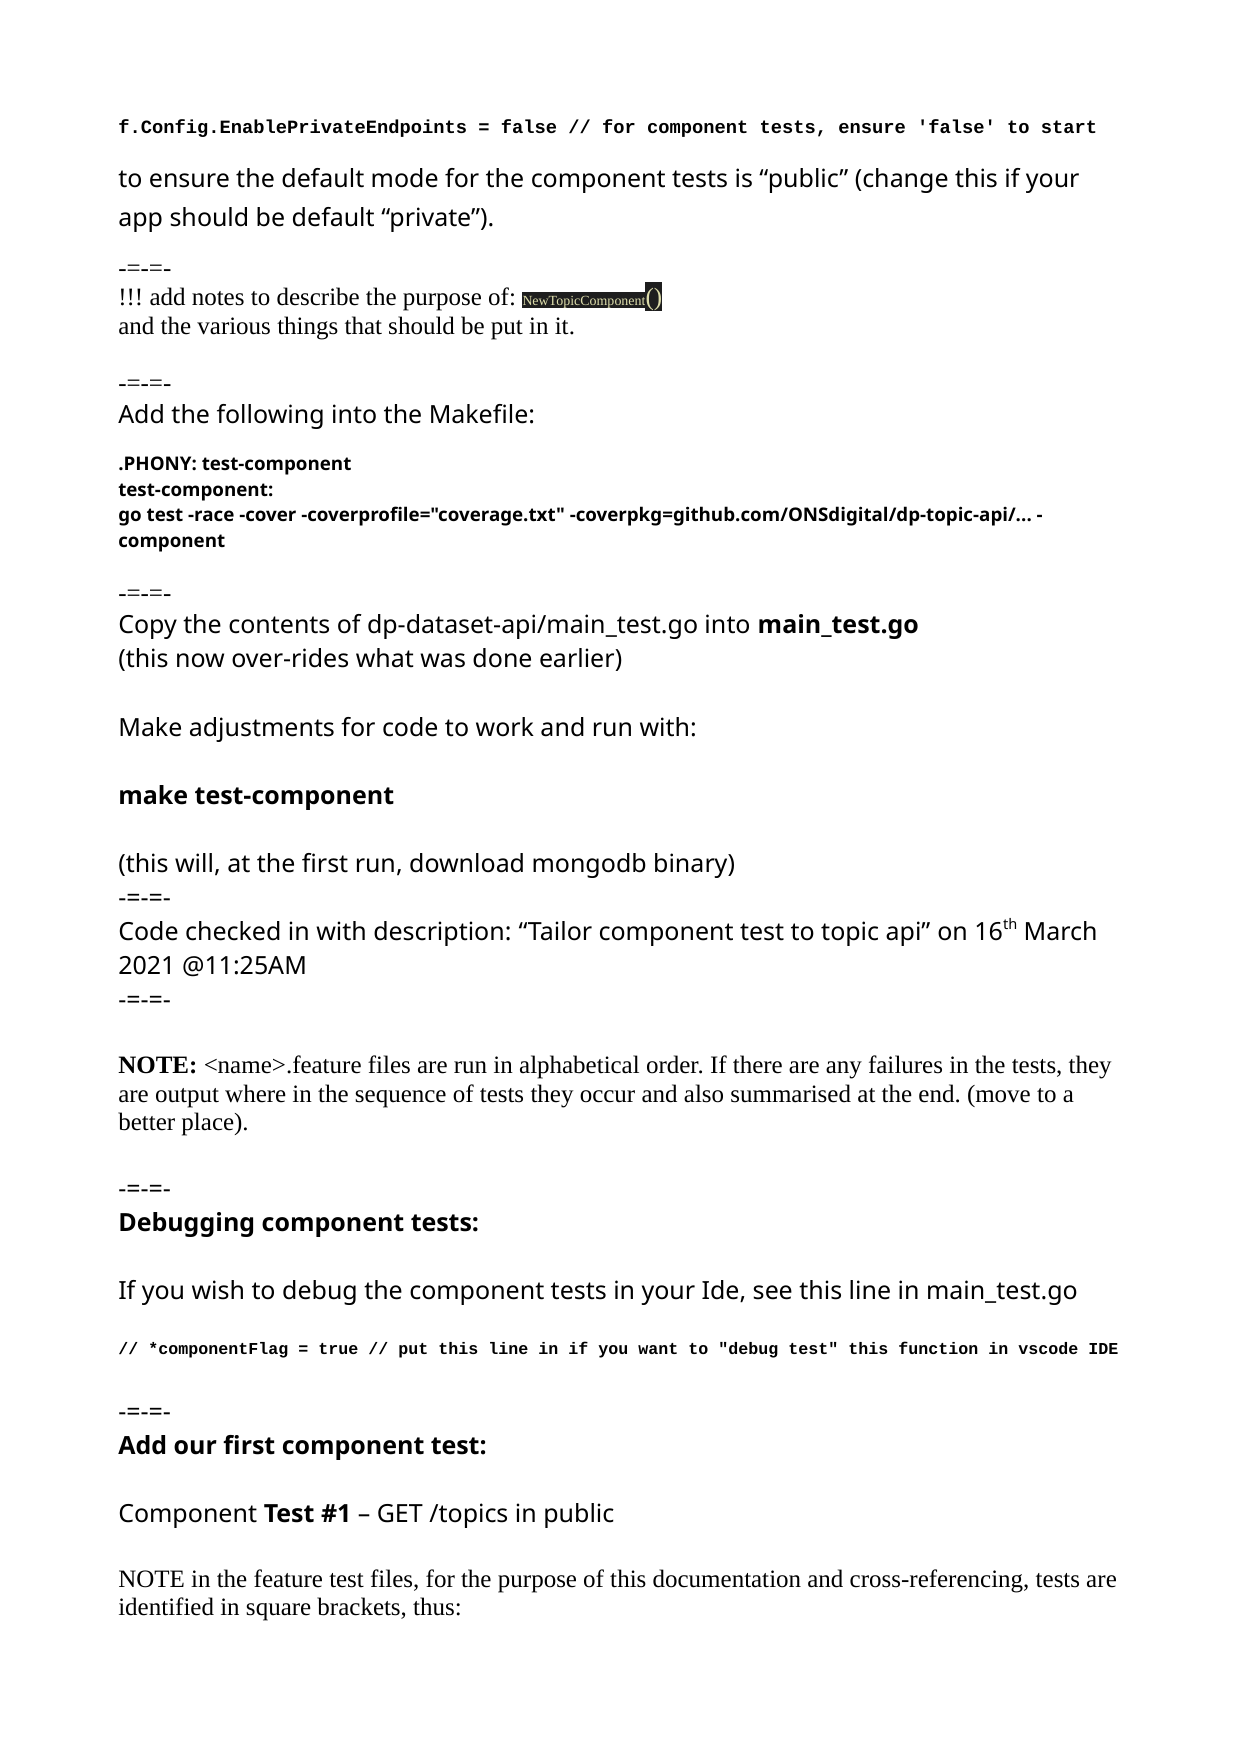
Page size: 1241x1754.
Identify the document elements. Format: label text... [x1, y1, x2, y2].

text If you wish to debug the component tests in your Ide, see this line in main_test.go [118, 1272, 1122, 1306]
text Add our first component test: [118, 1427, 1122, 1462]
text -=-=- [118, 253, 1122, 282]
text -=-=- [118, 879, 1122, 914]
text Code checked in with description: “Tailor component test to topic api” on 16th March 2021 @11:25AM [118, 914, 1122, 982]
text make test-component [118, 777, 1122, 811]
text Make adjustments for code to work and run with: [118, 709, 1122, 743]
text Debugging component tests: [118, 1204, 1122, 1238]
text (this will, at the first run, download mongodb binary) [118, 846, 1122, 879]
text .PHONY: test-component [118, 451, 1122, 476]
text Add the following into the Makefile: [118, 397, 1122, 431]
text go test -race -cover -coverprofile="coverage.txt" -coverpkg=github.com/ONSdigital/dp-topic-api/... -component [118, 502, 1122, 553]
text test-component: [118, 476, 1122, 502]
text -=-=- [118, 1393, 1122, 1427]
text !!! add notes to describe the purpose of: NewTopicComponent() [118, 282, 1122, 311]
text to ensure the default mode for the component tests is “public” (change this if your app should be default “private”). [118, 160, 1122, 233]
text (this now over-rides what was done earlier) [118, 641, 1122, 675]
text NOTE: <name>.feature files are run in alphabetical order. If there are any failures in the tests, they are output where in the sequence of tests they occur and also summarised at the end. (move to a better place). [118, 1050, 1122, 1136]
text Component Test #1 – GET /topics in public [118, 1496, 1122, 1530]
text NOTE in the feature test files, for the purpose of this documentation and cross-referencing, tests are identified in square brackets, thus: [118, 1564, 1122, 1621]
text // *componentFlag = true // put this line in if you want to "debug test" this function in vscode IDE [118, 1341, 1122, 1359]
text f.Config.EnablePrivateEndpoints = false // for component tests, ensure 'false' to start [118, 118, 1122, 139]
text Copy the contents of dp-dataset-api/main_test.go into main_test.go [118, 607, 1122, 641]
text -=-=- [118, 368, 1122, 397]
text -=-=- [118, 982, 1122, 1016]
text and the various things that should be put in it. [118, 311, 1122, 339]
text -=-=- [118, 578, 1122, 607]
text -=-=- [118, 1170, 1122, 1204]
